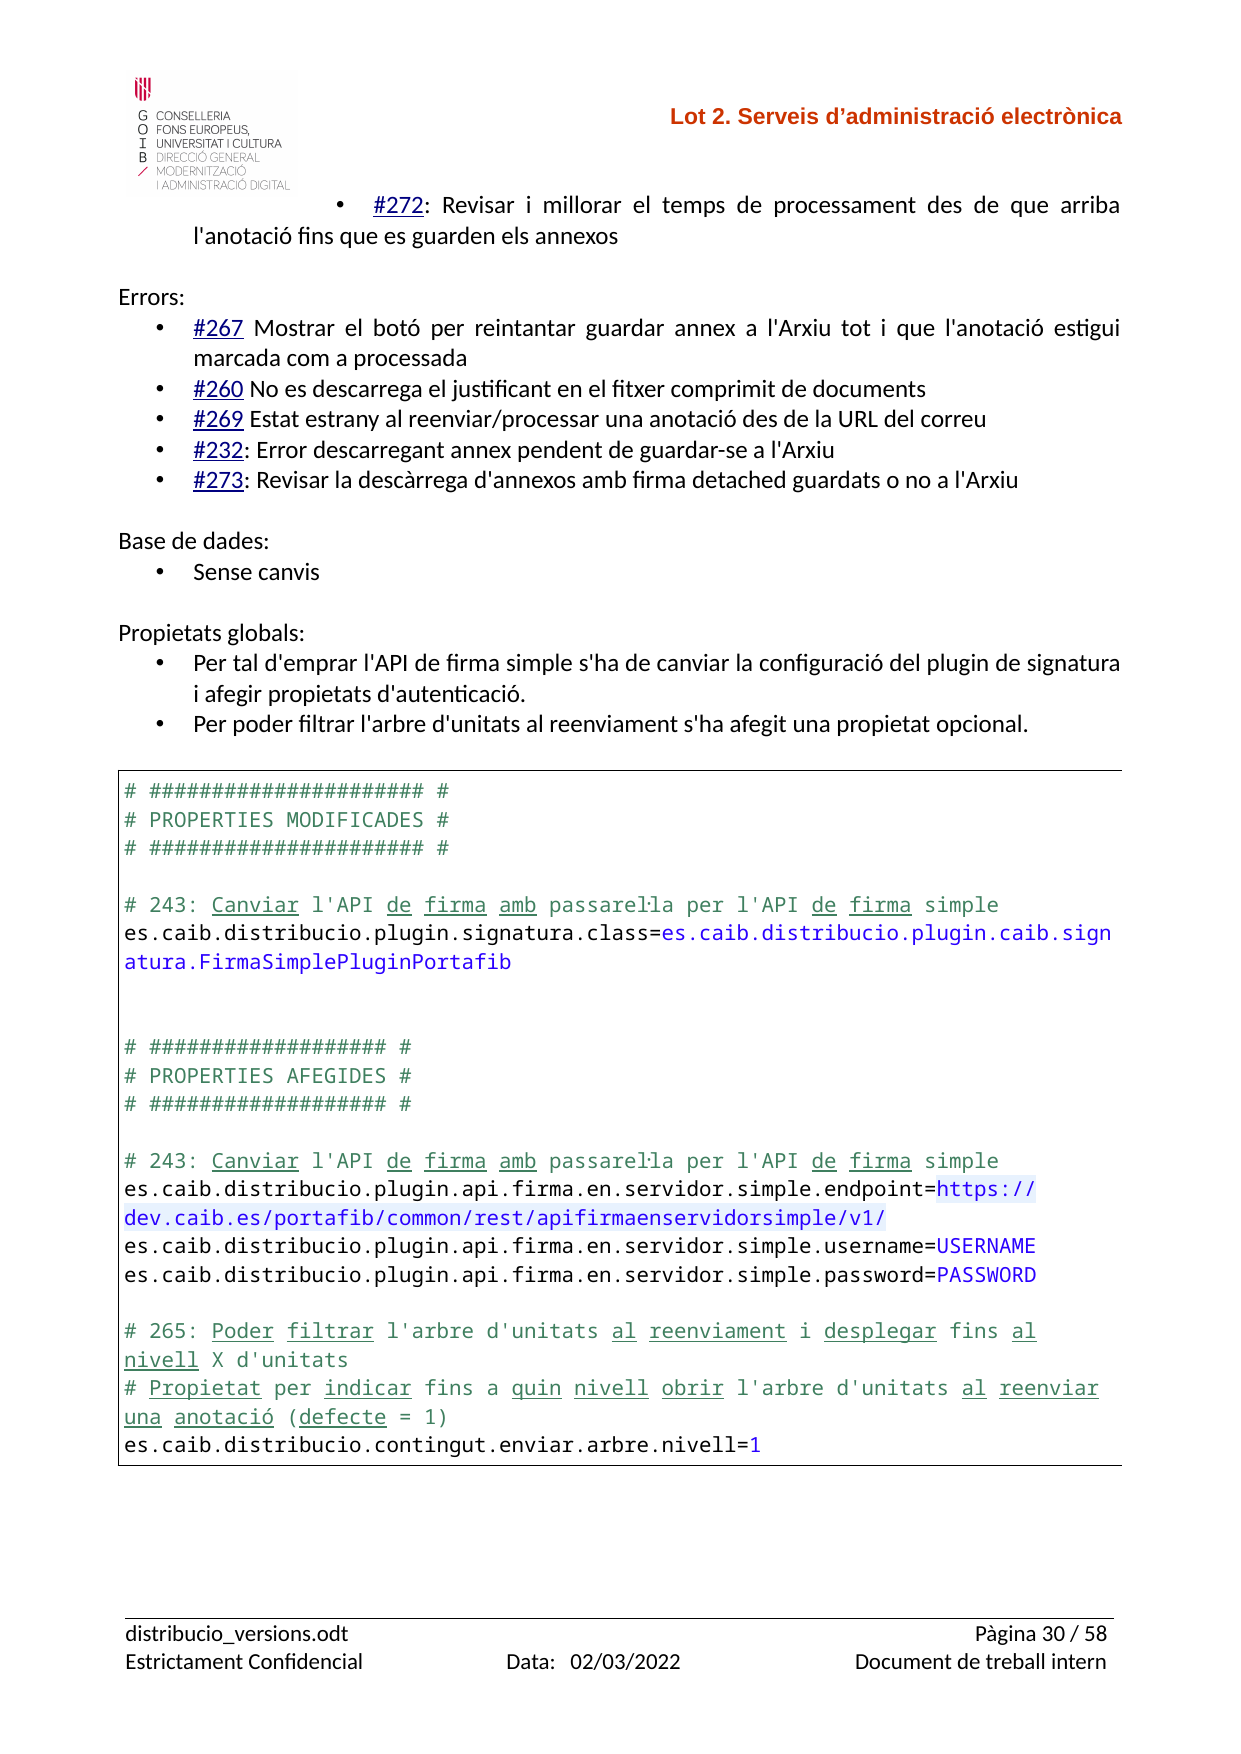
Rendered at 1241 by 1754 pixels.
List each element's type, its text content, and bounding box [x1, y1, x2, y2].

list #272: Revisar i millorar el temps de processament des de que arriba l'anotació fins que es guarden els annexos [156, 190, 1122, 251]
table_header # ###################### # # PROPERTIES MODIFICADES # # ###################### # # 243: Canviar l'API de firma amb passarel·la per l'API de firma simple es.caib.distribucio.plugin.signatura.class=es.caib.distribucio.plugin.caib.signatura.FirmaSimplePluginPortafib # ################### # # PROPERTIES AFEGIDES # # ################### # # 243: Canviar l'API de firma amb passarel·la per l'API de firma simple es.caib.distribucio.plugin.api.firma.en.servidor.simple.endpoint=https://dev.caib.es/portafib/common/rest/apifirmaenservidorsimple/v1/ es.caib.distribucio.plugin.api.firma.en.servidor.simple.username=USERNAME es.caib.distribucio.plugin.api.firma.en.servidor.simple.password=PASSWORD # 265: Poder filtrar l'arbre d'unitats al reenviament i desplegar fins al nivell X d'unitats # Propietat per indicar fins a quin nivell obrir l'arbre d'unitats al reenviar una anotació (defecte = 1) es.caib.distribucio.contingut.enviar.arbre.nivell=1 [119, 771, 1122, 1464]
list Per poder filtrar l'arbre d'unitats al reenviament s'ha afegit una propietat opcional. [156, 708, 1122, 739]
text Propietats globals: [118, 617, 1122, 647]
list #269 Estat estrany al reenviar/processar una anotació des de la URL del correu [156, 403, 1122, 434]
list #260 No es descarrega el justificant en el fitxer comprimit de documents [156, 373, 1122, 403]
list Sense canvis [156, 556, 1122, 586]
list #232: Error descarregant annex pendent de guardar-se a l'Arxiu [156, 434, 1122, 464]
picture [126, 70, 299, 197]
list Per tal d'emprar l'API de firma simple s'ha de canviar la configuració del plugin de signatura i afegir propietats d'autenticació. [156, 647, 1122, 708]
text Errors: [118, 281, 1122, 312]
list #273: Revisar la descàrrega d'annexos amb firma detached guardats o no a l'Arxiu [156, 464, 1122, 495]
text Base de dades: [118, 525, 1122, 556]
list #267 Mostrar el botó per reintantar guardar annex a l'Arxiu tot i que l'anotació estigui marcada com a processada [156, 312, 1122, 373]
